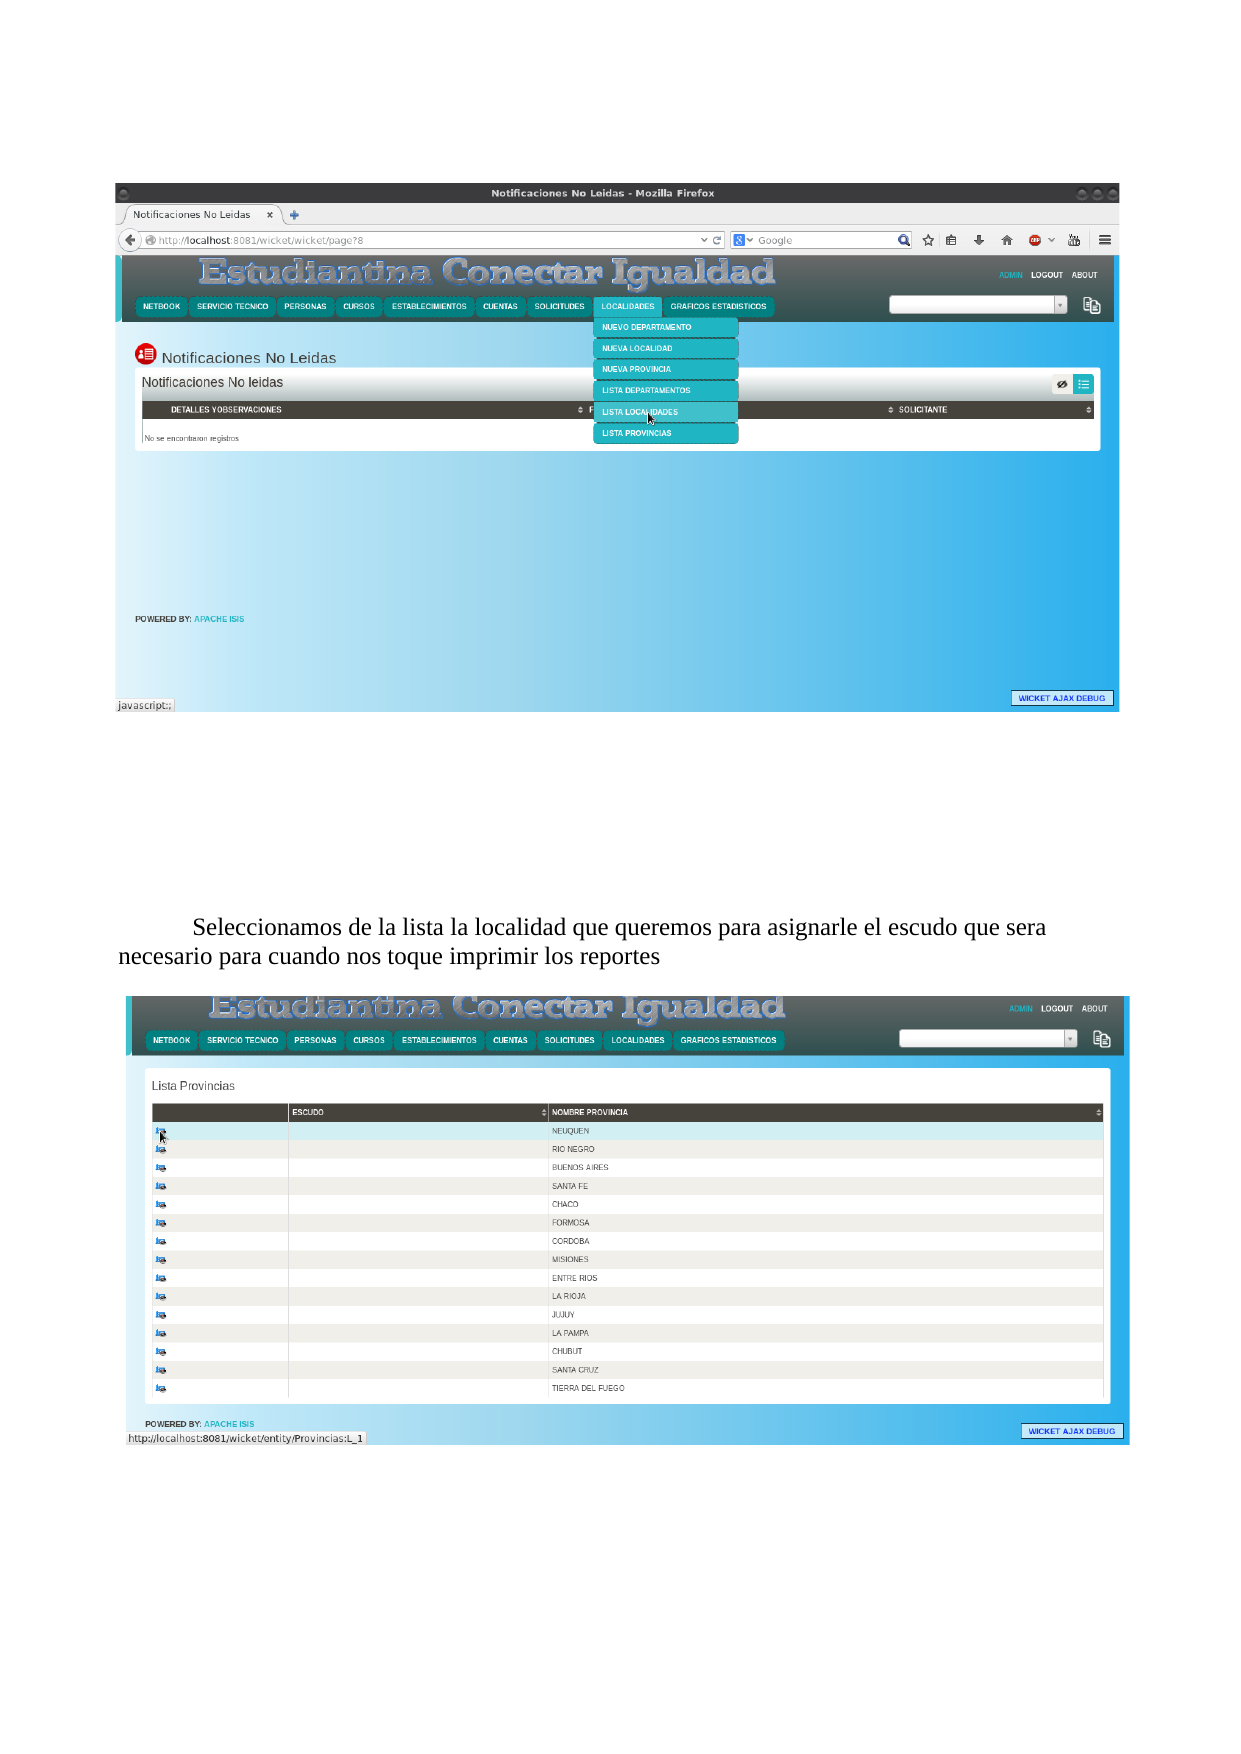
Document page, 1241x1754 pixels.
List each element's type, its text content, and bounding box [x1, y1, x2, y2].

picture [125, 996, 1130, 1445]
picture [115, 183, 1120, 712]
text Seleccionamos de la lista la localidad que queremos para asignarle el escudo que sera necesario para cuando nos toque imprimir los reportes [118, 912, 1122, 970]
